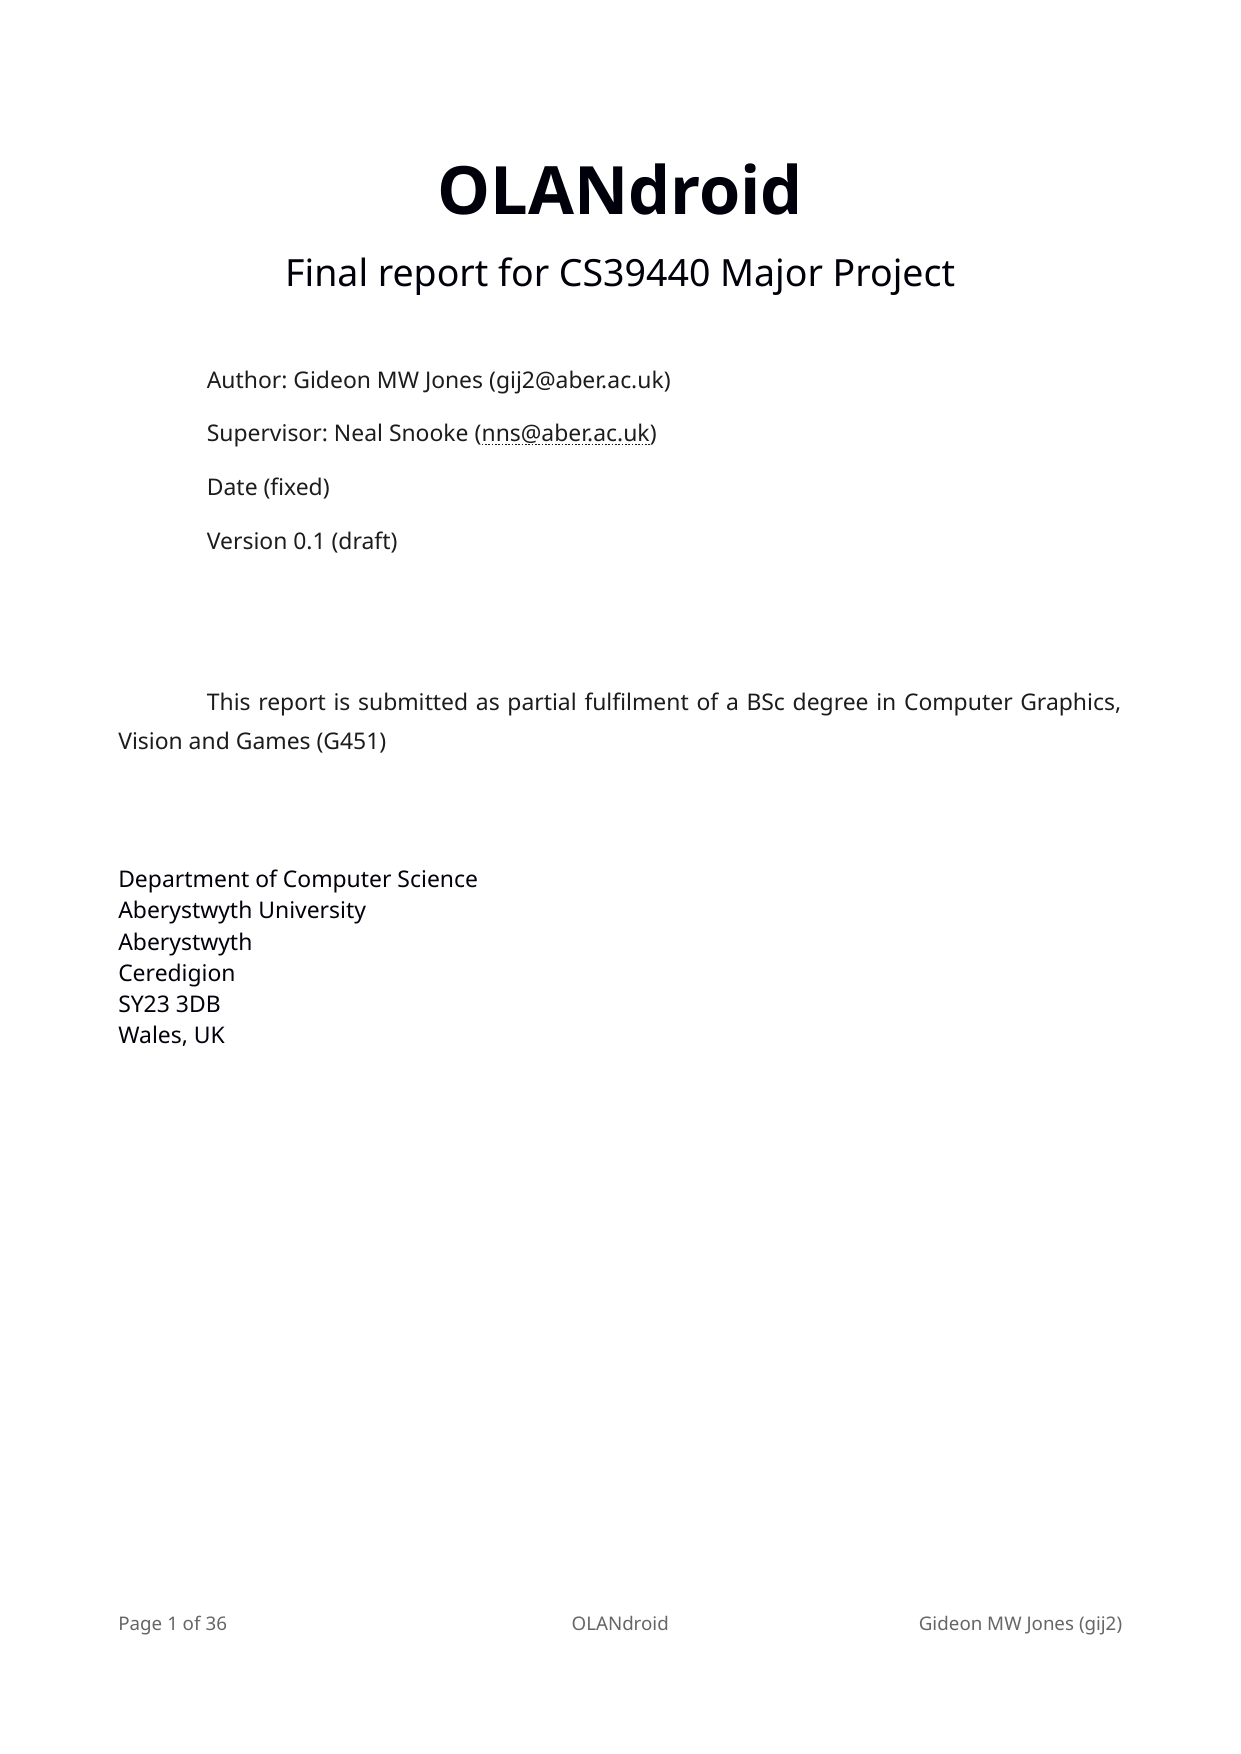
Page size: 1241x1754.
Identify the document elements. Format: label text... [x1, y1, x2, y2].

text Supervisor: Neal Snooke (nns@aber.ac.uk) [118, 417, 1122, 448]
title OLANdroid [118, 143, 1122, 234]
subtitle Final report for CS39440 Major Project [118, 246, 1122, 297]
text Department of Computer Science [118, 863, 1122, 894]
text Wales, UK [118, 1019, 1122, 1051]
text Version 0.1 (draft) [118, 524, 1122, 556]
text Date (fixed) [118, 471, 1122, 502]
text Author: Gideon MW Jones (gij2@aber.ac.uk) [118, 364, 1122, 395]
text Aberystwyth University [118, 894, 1122, 926]
text Ceredigion [118, 957, 1122, 988]
text This report is submitted as partial fulfilment of a BSc degree in Computer Graphics, Vision and Games (G451) [118, 686, 1122, 756]
text Aberystwyth [118, 926, 1122, 957]
text SY23 3DB [118, 988, 1122, 1019]
